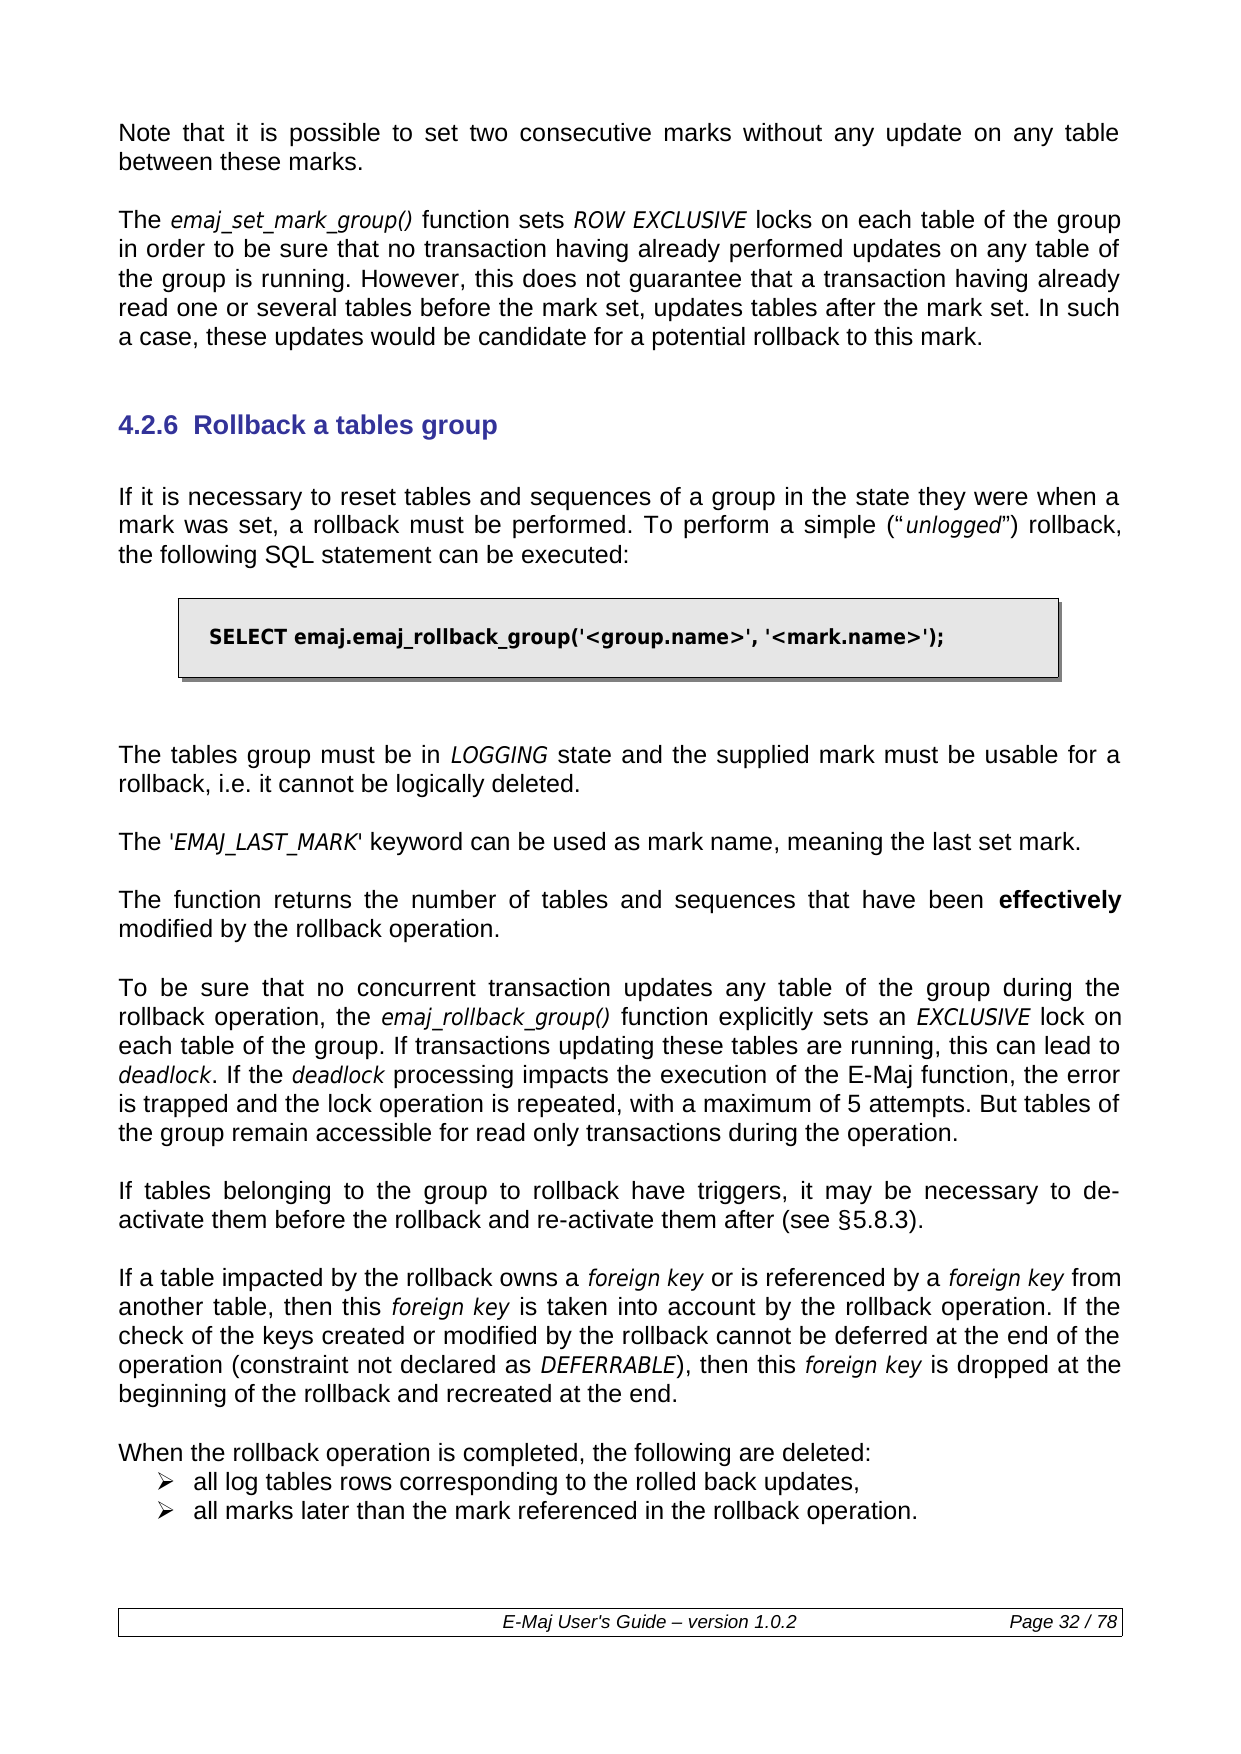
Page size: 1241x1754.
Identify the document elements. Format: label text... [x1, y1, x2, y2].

text If it is necessary to reset tables and sequences of a group in the state they were when a mark was set, a rollback must be performed. To perform a simple (“unlogged”) rollback, the following SQL statement can be executed: [118, 481, 1122, 568]
list all marks later than the mark referenced in the rollback operation. [156, 1496, 1122, 1524]
list all log tables rows corresponding to the rolled back updates, [156, 1466, 1122, 1496]
subtitle Rollback a tables group [118, 409, 1122, 440]
text To be sure that no concurrent transaction updates any table of the group during the rollback operation, the emaj_rollback_group() function explicitly sets an EXCLUSIVE lock on each table of the group. If transactions updating these tables are running, this can lead to deadlock. If the deadlock processing impacts the execution of the E-Maj function, the error is trapped and the lock operation is repeated, with a maximum of 5 attempts. But tables of the group remain accessible for read only transactions during the operation. [118, 972, 1122, 1147]
text SELECT emaj.emaj_rollback_group('<group.name>', '<mark.name>'); [179, 622, 1058, 647]
text The emaj_set_mark_group() function sets ROW EXCLUSIVE locks on each table of the group in order to be sure that no transaction having already performed updates on any table of the group is running. However, this does not guarantee that a transaction having already read one or several tables before the mark set, updates tables after the mark set. In such a case, these updates would be candidate for a potential rollback to this mark. [118, 205, 1122, 351]
text When the rollback operation is completed, the following are deleted: [118, 1437, 1122, 1466]
text Note that it is possible to set two consecutive marks without any update on any table between these marks. [118, 118, 1122, 176]
text The 'EMAJ_LAST_MARK' keyword can be used as mark name, meaning the last set mark. [118, 827, 1122, 856]
text If a table impacted by the rollback owns a foreign key or is referenced by a foreign key from another table, then this foreign key is taken into account by the rollback operation. If the check of the keys created or modified by the rollback cannot be deferred at the end of the operation (constraint not declared as DEFERRABLE), then this foreign key is dropped at the beginning of the rollback and recreated at the end. [118, 1263, 1122, 1408]
text The tables group must be in LOGGING state and the supplied mark must be usable for a rollback, i.e. it cannot be logically deleted. [118, 740, 1122, 798]
text The function returns the number of tables and sequences that have been effectively modified by the rollback operation. [118, 885, 1122, 943]
text If tables belonging to the group to rollback have triggers, it may be necessary to de-activate them before the rollback and re-activate them after (see §5.8.3). [118, 1176, 1122, 1234]
